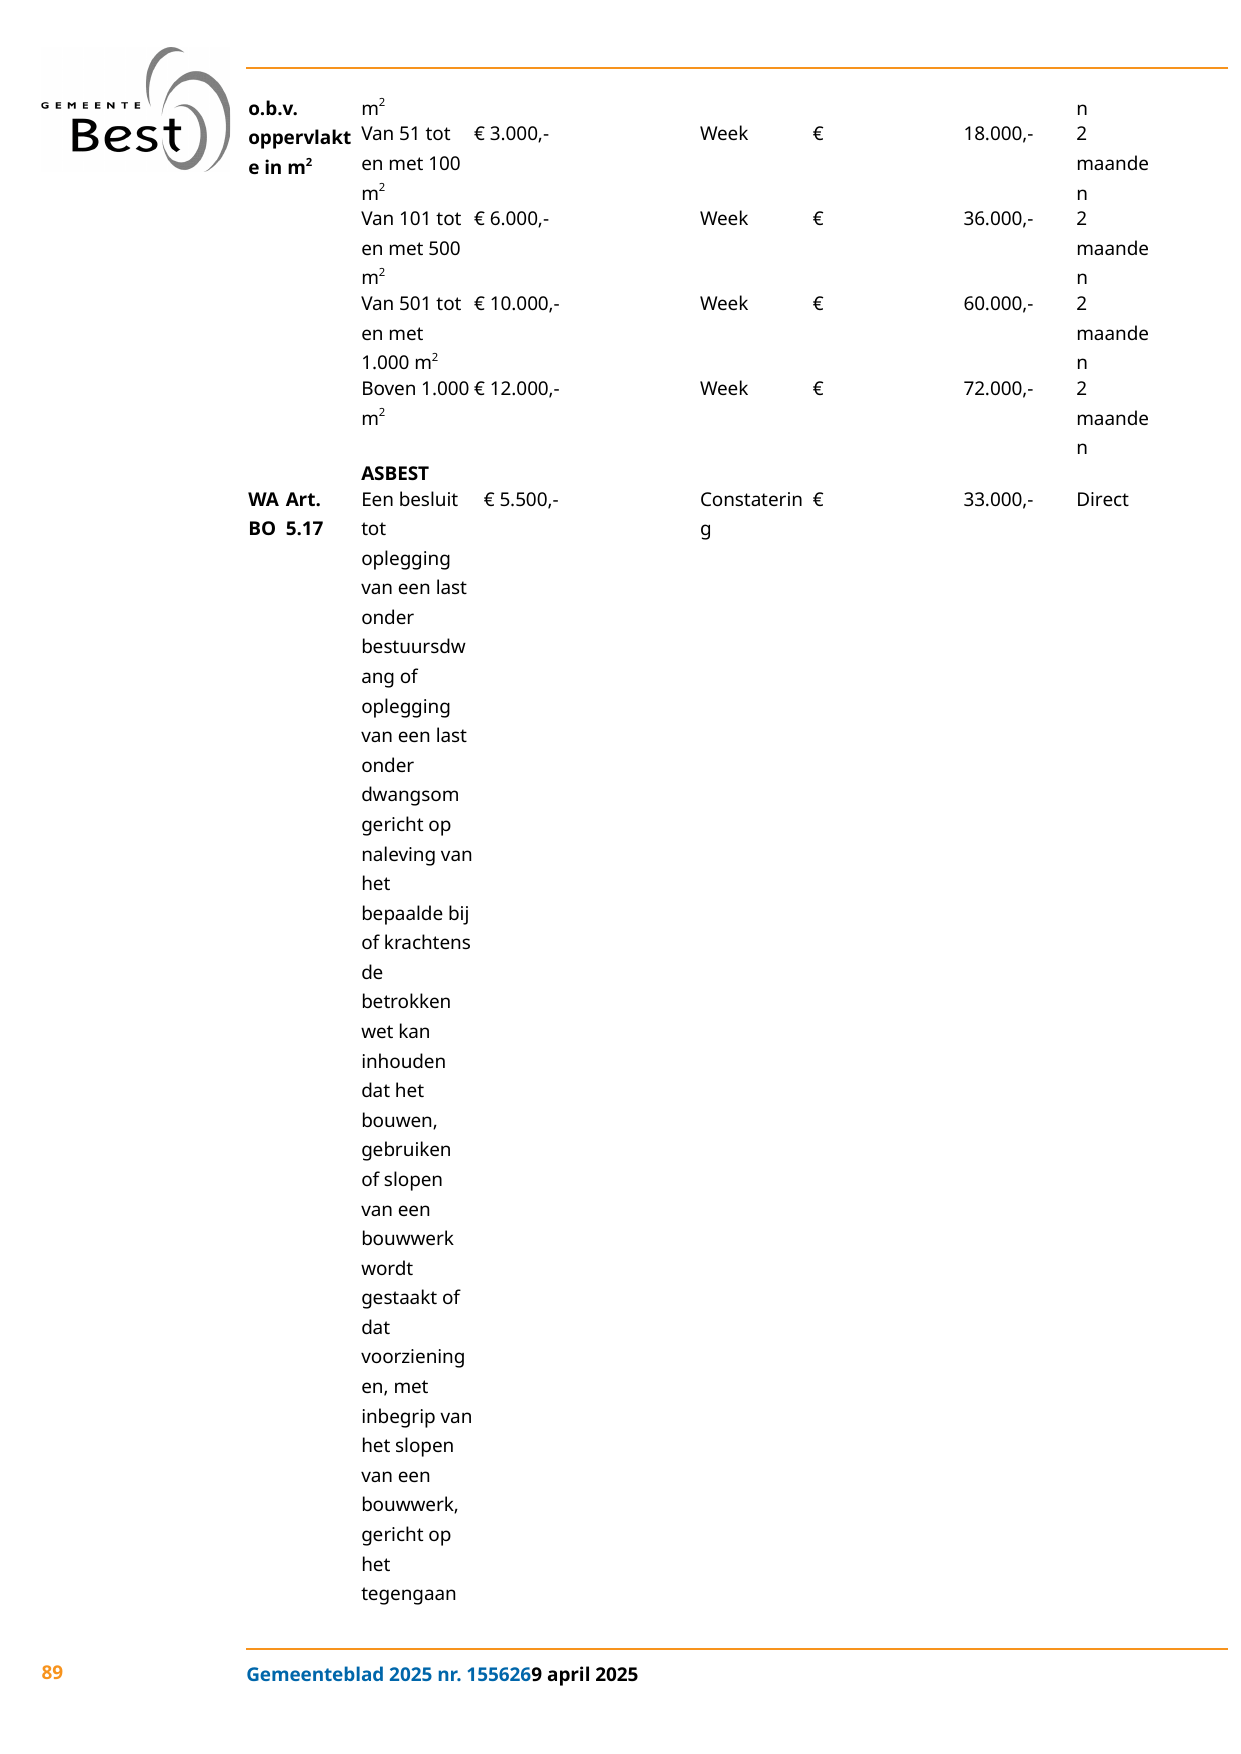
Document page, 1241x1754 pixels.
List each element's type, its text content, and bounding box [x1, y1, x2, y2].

table_cell € [813, 486, 963, 1606]
table_cell [248, 460, 361, 486]
picture [41, 47, 231, 172]
table_cell 18.000,- [963, 121, 1038, 205]
table_cell 2 maanden [1076, 375, 1152, 460]
table_cell [1039, 290, 1076, 375]
table_cell n [1076, 95, 1152, 121]
table_cell € 12.000,- [474, 375, 700, 460]
table_cell [1039, 486, 1076, 1606]
table_cell ASBEST [361, 460, 813, 486]
table_cell € [813, 290, 963, 375]
table_cell [813, 460, 963, 486]
table_cell [1039, 460, 1076, 486]
table_cell [1076, 460, 1152, 486]
table_cell Direct [1076, 486, 1152, 1606]
table_cell € 5.500,- [474, 486, 700, 1606]
table_cell 60.000,- [963, 290, 1038, 375]
table_cell € 6.000,- [474, 205, 700, 290]
table_cell Art. 5.17 [286, 486, 361, 1606]
table_cell [700, 95, 813, 121]
table_cell [1039, 205, 1076, 290]
table_cell [1039, 375, 1076, 460]
table_cell m2 [361, 95, 474, 121]
table_cell Van 501 tot en met 1.000 m2 [361, 290, 474, 375]
table_cell [813, 95, 963, 121]
table_cell 72.000,- [963, 375, 1038, 460]
table_cell 2 maanden [1076, 290, 1152, 375]
table_cell Week [700, 121, 813, 205]
table_cell [474, 95, 700, 121]
table_cell 2 maanden [1076, 205, 1152, 290]
table_cell Boven 1.000 m2 [361, 375, 474, 460]
table_cell 2 maanden [1076, 121, 1152, 205]
table_cell [1039, 121, 1076, 205]
table_cell € [813, 375, 963, 460]
table_cell o.b.v. oppervlakte in m2 [248, 95, 361, 460]
table_cell € [813, 205, 963, 290]
table_cell € 3.000,- [474, 121, 700, 205]
table_cell € [813, 121, 963, 205]
table_cell Week [700, 290, 813, 375]
table_cell WABO [248, 486, 286, 1606]
table_cell [963, 460, 1038, 486]
table_cell Van 51 tot en met 100 m2 [361, 121, 474, 205]
table_cell Constatering [700, 486, 813, 1606]
table_cell 36.000,- [963, 205, 1038, 290]
table_cell Van 101 tot en met 500 m2 [361, 205, 474, 290]
table_cell [1039, 95, 1076, 121]
table_cell € 10.000,- [474, 290, 700, 375]
table_cell Week [700, 375, 813, 460]
table_cell [963, 95, 1038, 121]
table_cell 33.000,- [963, 486, 1038, 1606]
table_cell Een besluit tot oplegging van een last onder bestuursdwang of oplegging van een last onder dwangsom gericht op naleving van het bepaalde bij of krachtens de betrokken wet kan inhouden dat het bouwen, gebruiken of slopen van een bouwwerk wordt gestaakt of dat voorzieningen, met inbegrip van het slopen van een bouwwerk, gericht op het tegengaan [361, 486, 474, 1606]
table_cell Week [700, 205, 813, 290]
